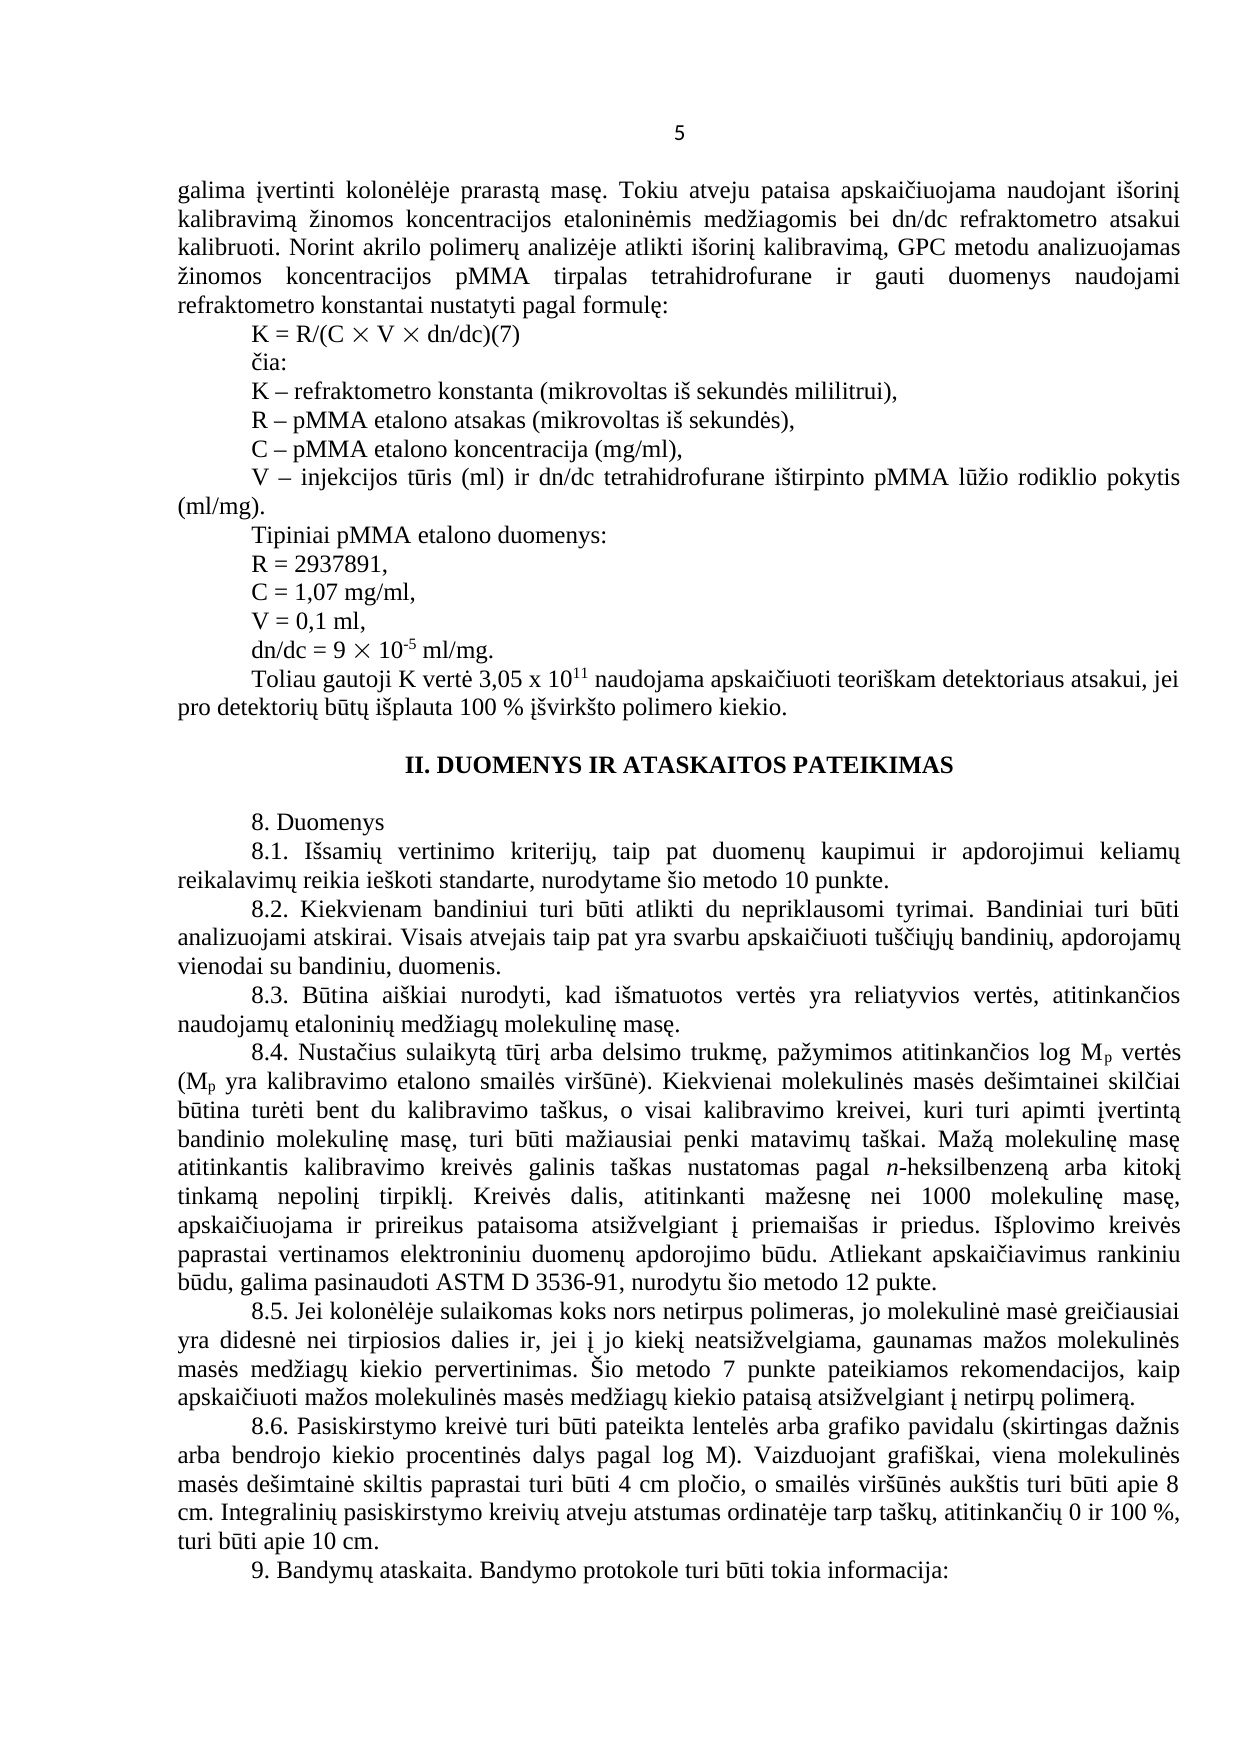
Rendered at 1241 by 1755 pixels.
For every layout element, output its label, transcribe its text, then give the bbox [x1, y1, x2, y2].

text K – refraktometro konstanta (mikrovoltas iš sekundės mililitrui), [177, 376, 1181, 405]
text II. DUOMENYS IR ATASKAITos pateikimas [177, 750, 1181, 779]
text Toliau gautoji K vertė 3,05 x 1011 naudojama apskaičiuoti teoriškam detektoriaus atsakui, jei pro detektorių būtų išplauta 100 % įšvirkšto polimero kiekio. [177, 664, 1181, 721]
text Tipiniai pMMA etalono duomenys: [177, 520, 1181, 549]
text R = 2937891, [177, 549, 1181, 577]
text C = 1,07 mg/ml, [177, 577, 1181, 606]
text R – pMMA etalono atsakas (mikrovoltas iš sekundės), [177, 405, 1181, 434]
text dn/dc = 9  10-5 ml/mg. [177, 635, 1181, 664]
text K = R/(C  V  dn/dc)(7) [177, 319, 1181, 347]
text V = 0,1 ml, [177, 606, 1181, 635]
text 9. Bandymų ataskaita. Bandymo protokole turi būti tokia informacija: [177, 1555, 1181, 1584]
text 8. Duomenys [177, 807, 1181, 836]
text 8.2. Kiekvienam bandiniui turi būti atlikti du nepriklausomi tyrimai. Bandiniai turi būti analizuojami atskirai. Visais atvejais taip pat yra svarbu apskaičiuoti tuščiųjų bandinių, apdorojamų vienodai su bandiniu, duomenis. [177, 894, 1181, 980]
text 8.6. Pasiskirstymo kreivė turi būti pateikta lentelės arba grafiko pavidalu (skirtingas dažnis arba bendrojo kiekio procentinės dalys pagal log M). Vaizduojant grafiškai, viena molekulinės masės dešimtainė skiltis paprastai turi būti 4 cm pločio, o smailės viršūnės aukštis turi būti apie 8 cm. Integralinių pasiskirstymo kreivių atveju atstumas ordinatėje tarp taškų, atitinkančių 0 ir 100 %, turi būti apie 10 cm. [177, 1411, 1181, 1555]
text 8.3. Būtina aiškiai nurodyti, kad išmatuotos vertės yra reliatyvios vertės, atitinkančios naudojamų etaloninių medžiagų molekulinę masę. [177, 980, 1181, 1037]
text 8.1. Išsamių vertinimo kriterijų, taip pat duomenų kaupimui ir apdorojimui keliamų reikalavimų reikia ieškoti standarte, nurodytame šio metodo 10 punkte. [177, 836, 1181, 894]
text galima įvertinti kolonėlėje prarastą masę. Tokiu atveju pataisa apskaičiuojama naudojant išorinį kalibravimą žinomos koncentracijos etaloninėmis medžiagomis bei dn/dc refraktometro atsakui kalibruoti. Norint akrilo polimerų analizėje atlikti išorinį kalibravimą, GPC metodu analizuojamas žinomos koncentracijos pMMA tirpalas tetrahidrofurane ir gauti duomenys naudojami refraktometro konstantai nustatyti pagal formulę: [177, 175, 1181, 319]
text čia: [177, 347, 1181, 376]
text V – injekcijos tūris (ml) ir dn/dc tetrahidrofurane ištirpinto pMMA lūžio rodiklio pokytis (ml/mg). [177, 462, 1181, 520]
text 8.4. Nustačius sulaikytą tūrį arba delsimo trukmę, pažymimos atitinkančios log Mp vertės (Mp yra kalibravimo etalono smailės viršūnė). Kiekvienai molekulinės masės dešimtainei skilčiai būtina turėti bent du kalibravimo taškus, o visai kalibravimo kreivei, kuri turi apimti įvertintą bandinio molekulinę masę, turi būti mažiausiai penki matavimų taškai. Mažą molekulinę masę atitinkantis kalibravimo kreivės galinis taškas nustatomas pagal n-heksilbenzeną arba kitokį tinkamą nepolinį tirpiklį. Kreivės dalis, atitinkanti mažesnę nei 1000 molekulinę masę, apskaičiuojama ir prireikus pataisoma atsižvelgiant į priemaišas ir priedus. Išplovimo kreivės paprastai vertinamos elektroniniu duomenų apdorojimo būdu. Atliekant apskaičiavimus rankiniu būdu, galima pasinaudoti ASTM D 3536-91, nurodytu šio metodo 12 pukte. [177, 1037, 1181, 1296]
text C – pMMA etalono koncentracija (mg/ml), [177, 434, 1181, 462]
text 8.5. Jei kolonėlėje sulaikomas koks nors netirpus polimeras, jo molekulinė masė greičiausiai yra didesnė nei tirpiosios dalies ir, jei į jo kiekį neatsižvelgiama, gaunamas mažos molekulinės masės medžiagų kiekio pervertinimas. Šio metodo 7 punkte pateikiamos rekomendacijos, kaip apskaičiuoti mažos molekulinės masės medžiagų kiekio pataisą atsižvelgiant į netirpų polimerą. [177, 1296, 1181, 1411]
